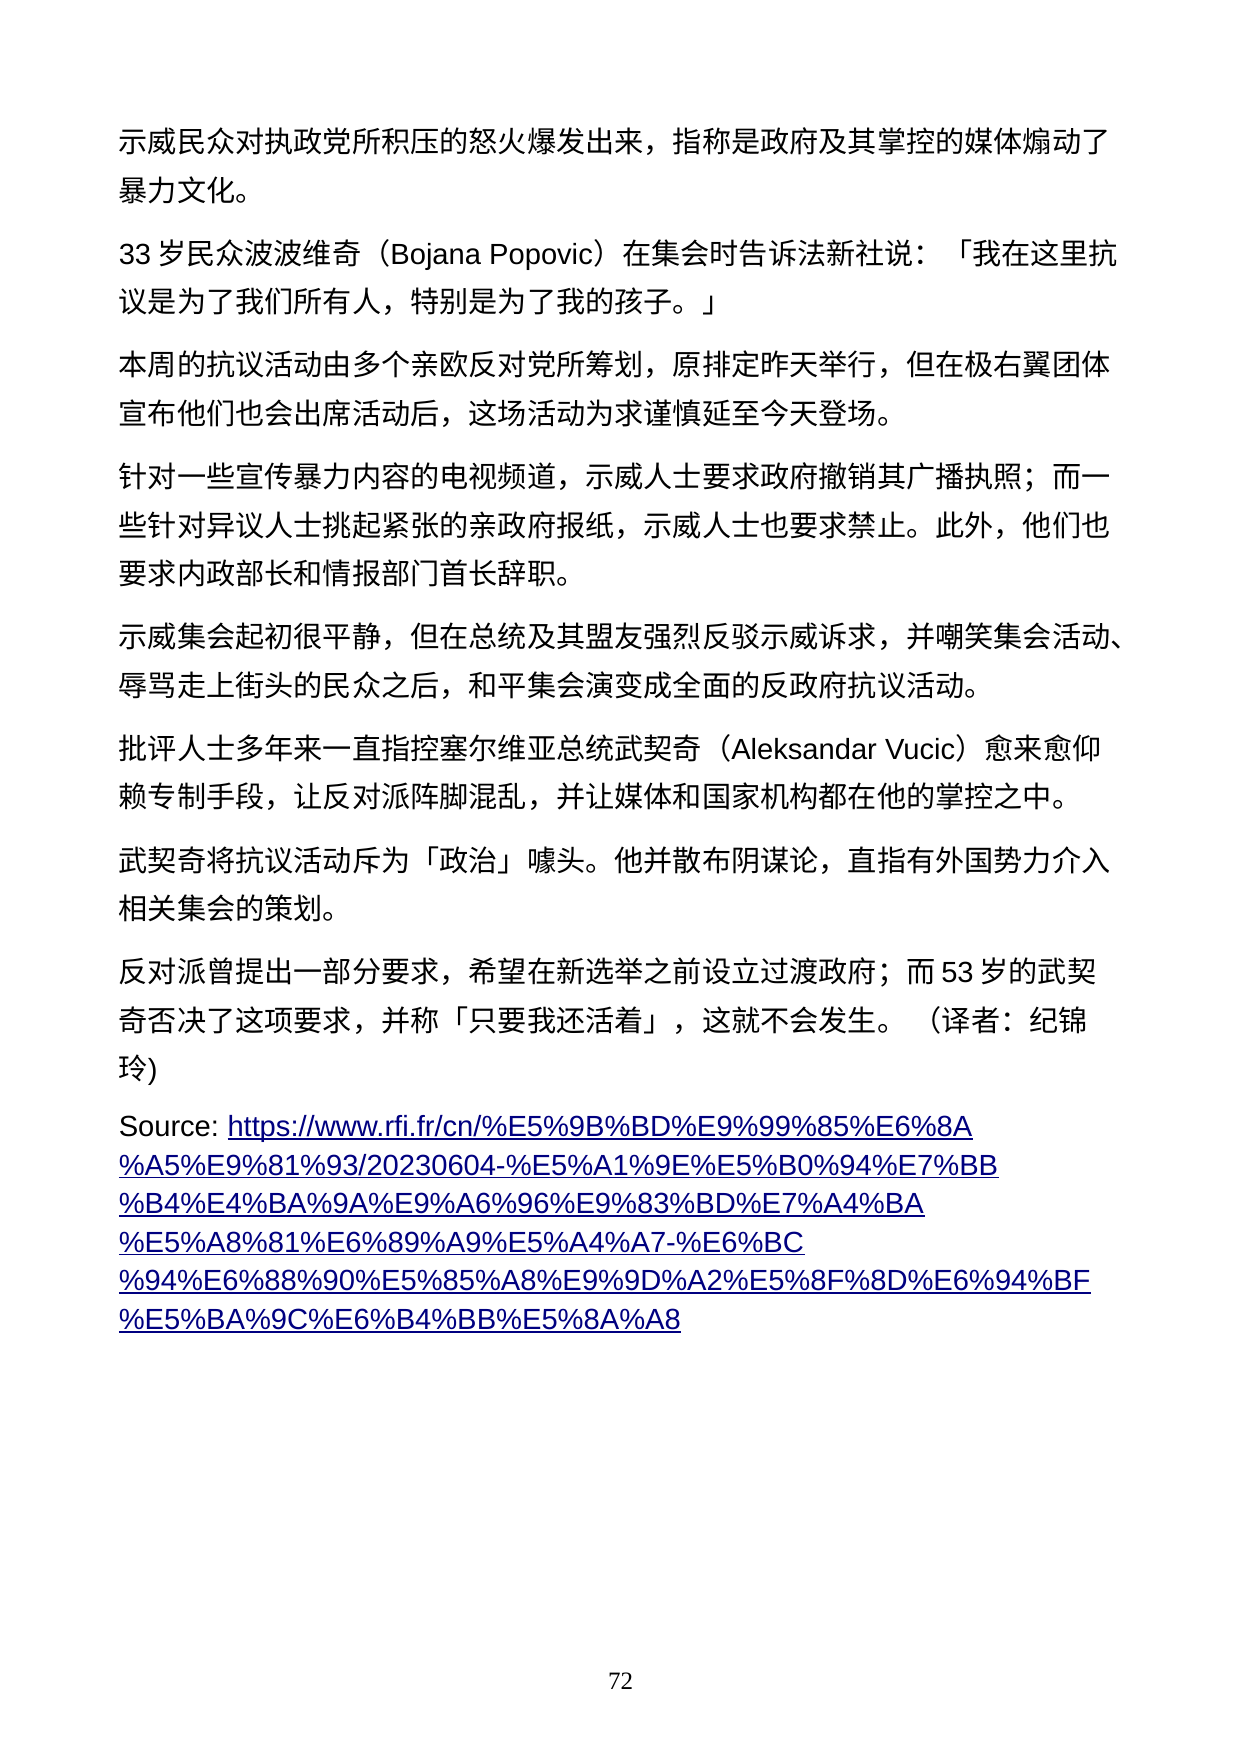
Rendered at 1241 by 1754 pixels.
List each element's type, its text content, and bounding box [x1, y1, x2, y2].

text 反对派曾提出一部分要求，希望在新选举之前设立过渡政府；而53岁的武契奇否决了这项要求，并称「只要我还活着」，这就不会发生。 （译者：纪锦玲) [118, 949, 1122, 1088]
text 针对一些宣传暴力内容的电视频道，示威人士要求政府撤销其广播执照；而一些针对异议人士挑起紧张的亲政府报纸，示威人士也要求禁止。此外，他们也要求内政部长和情报部门首长辞职。 [118, 453, 1122, 593]
text 本周的抗议活动由多个亲欧反对党所筹划，原排定昨天举行，但在极右翼团体宣布他们也会出席活动后，这场活动为求谨慎延至今天登场。 [118, 342, 1122, 433]
text 武契奇将抗议活动斥为「政治」噱头。他并散布阴谋论，直指有外国势力介入相关集会的策划。 [118, 837, 1122, 928]
text 示威民众对执政党所积压的怒火爆发出来，指称是政府及其掌控的媒体煽动了暴力文化。 [118, 118, 1122, 209]
text 33岁民众波波维奇（Bojana Popovic）在集会时告诉法新社说：「我在这里抗议是为了我们所有人，特别是为了我的孩子。」 [118, 230, 1122, 321]
text Source: https://www.rfi.fr/cn/%E5%9B%BD%E9%99%85%E6%8A%A5%E9%81%93/20230604-%E5%A1%9E%E5%B0%94%E7%BB%B4%E4%BA%9A%E9%A6%96%E9%83%BD%E7%A4%BA%E5%A8%81%E6%89%A9%E5%A4%A7-%E6%BC%94%E6%88%90%E5%85%A8%E9%9D%A2%E5%8F%8D%E6%94%BF%E5%BA%9C%E6%B4%BB%E5%8A%A8 [118, 1109, 1122, 1335]
text 示威集会起初很平静，但在总统及其盟友强烈反驳示威诉求，并嘲笑集会活动、辱骂走上街头的民众之后，和平集会演变成全面的反政府抗议活动。 [118, 614, 1122, 704]
text 批评人士多年来一直指控塞尔维亚总统武契奇（Aleksandar Vucic）愈来愈仰赖专制手段，让反对派阵脚混乱，并让媒体和国家机构都在他的掌控之中。 [118, 725, 1122, 816]
